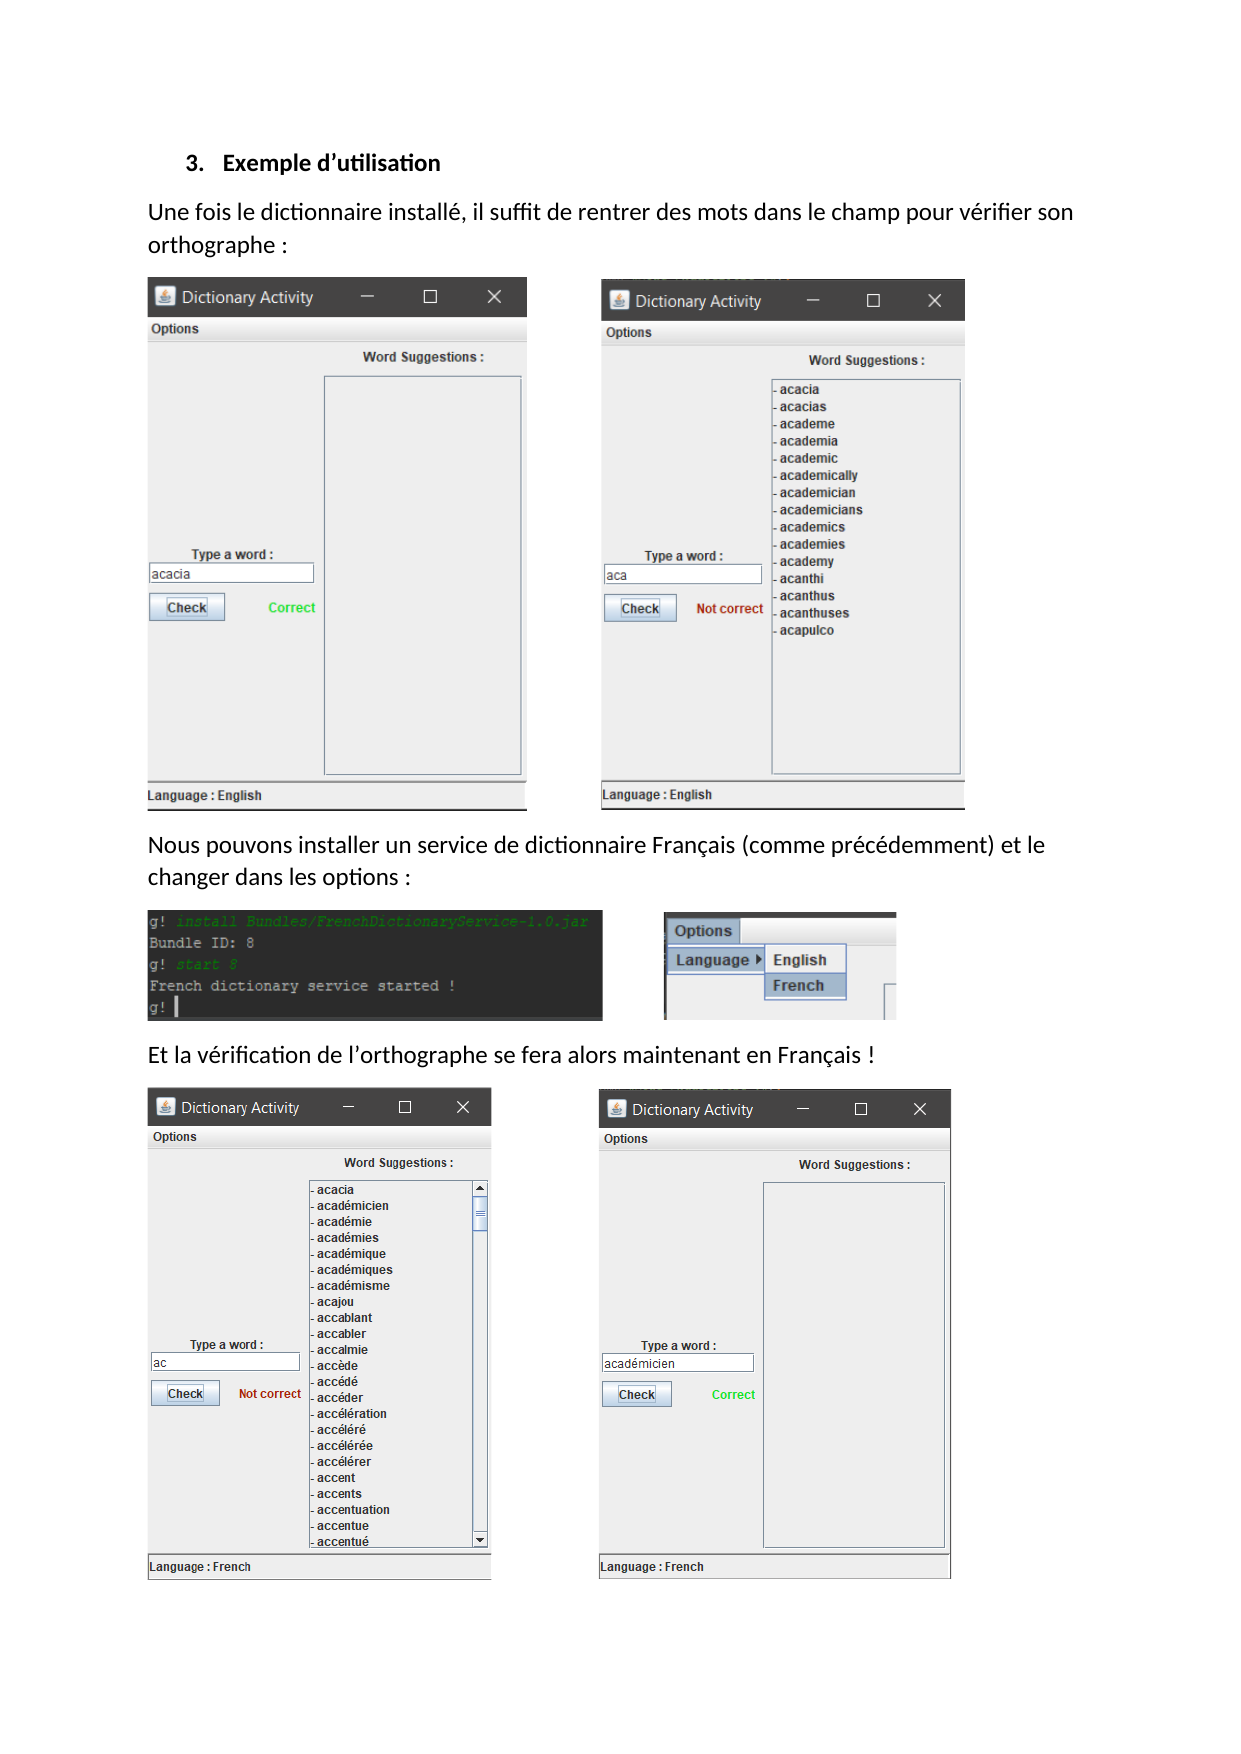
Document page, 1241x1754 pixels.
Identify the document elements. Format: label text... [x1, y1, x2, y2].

text Nous pouvons installer un service de dictionnaire Français (comme précédemment) et le changer dans les options : [148, 829, 1093, 892]
text Une fois le dictionnaire installé, il suffit de rentrer des mots dans le champ pour vérifier son orthographe : [148, 197, 1093, 259]
text Et la vérification de l’orthographe se fera alors maintenant en Français ! [148, 1039, 1093, 1069]
list Exemple d’utilisation [185, 148, 1093, 178]
